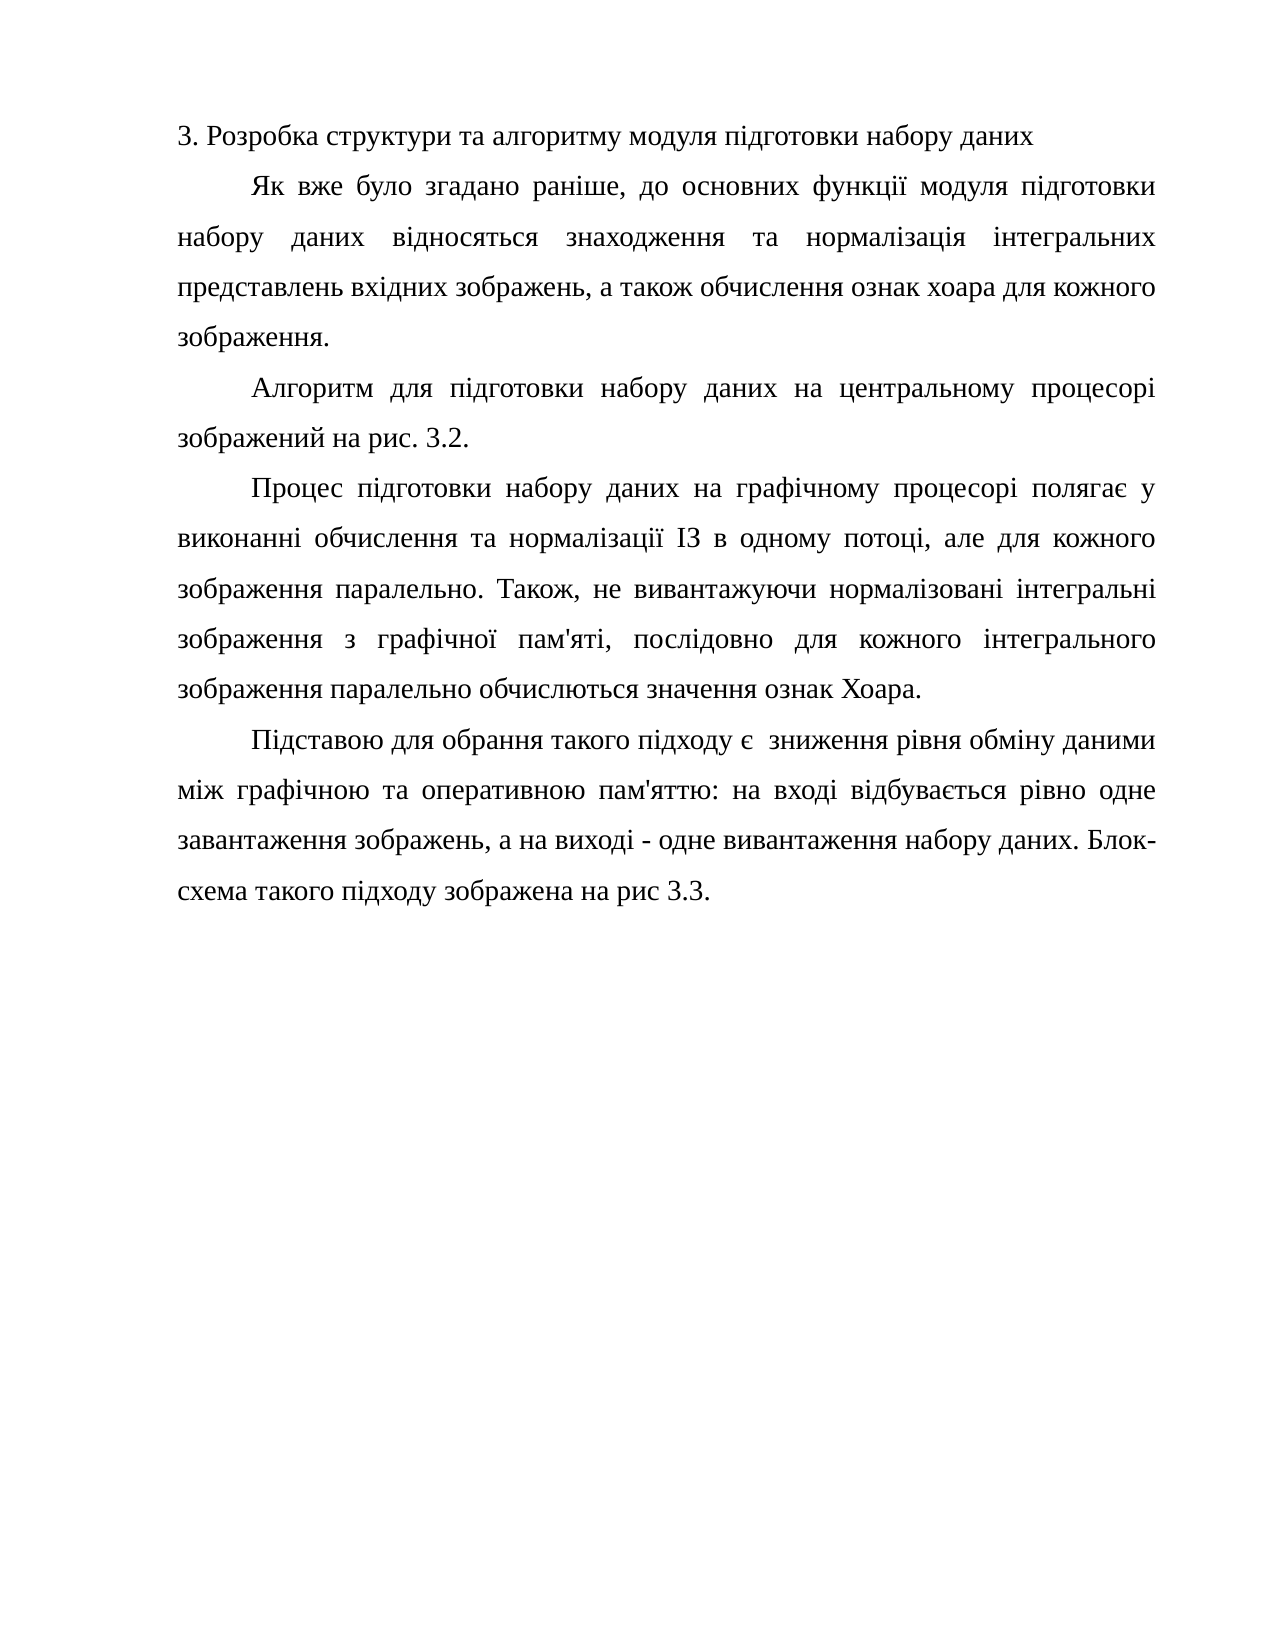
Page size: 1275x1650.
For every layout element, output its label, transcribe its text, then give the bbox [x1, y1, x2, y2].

text 3. Розробка структури та алгоритму модуля підготовки набору даних [177, 118, 1157, 152]
text Підставою для обрання такого підходу є зниження рівня обміну даними між графічною та оперативною пам'яттю: на вході відбувається рівно одне завантаження зображень, а на виході - одне вивантаження набору даних. Блок-схема такого підходу зображена на рис 3.3. [177, 722, 1157, 906]
text Процес підготовки набору даних на графічному процесорі полягає у виконанні обчислення та нормалізації ІЗ в одному потоці, але для кожного зображення паралельно. Також, не вивантажуючи нормалізовані інтегральні зображення з графічної пам'яті, послідовно для кожного інтегрального зображення паралельно обчислються значення ознак Хоара. [177, 470, 1157, 705]
text Алгоритм для підготовки набору даних на центральному процесорі зображений на рис. 3.2. [177, 370, 1157, 453]
text Як вже було згадано раніше, до основних функції модуля підготовки набору даних відносяться знаходження та нормалізація інтегральних представлень вхідних зображень, а також обчислення ознак хоара для кожного зображення. [177, 168, 1157, 353]
